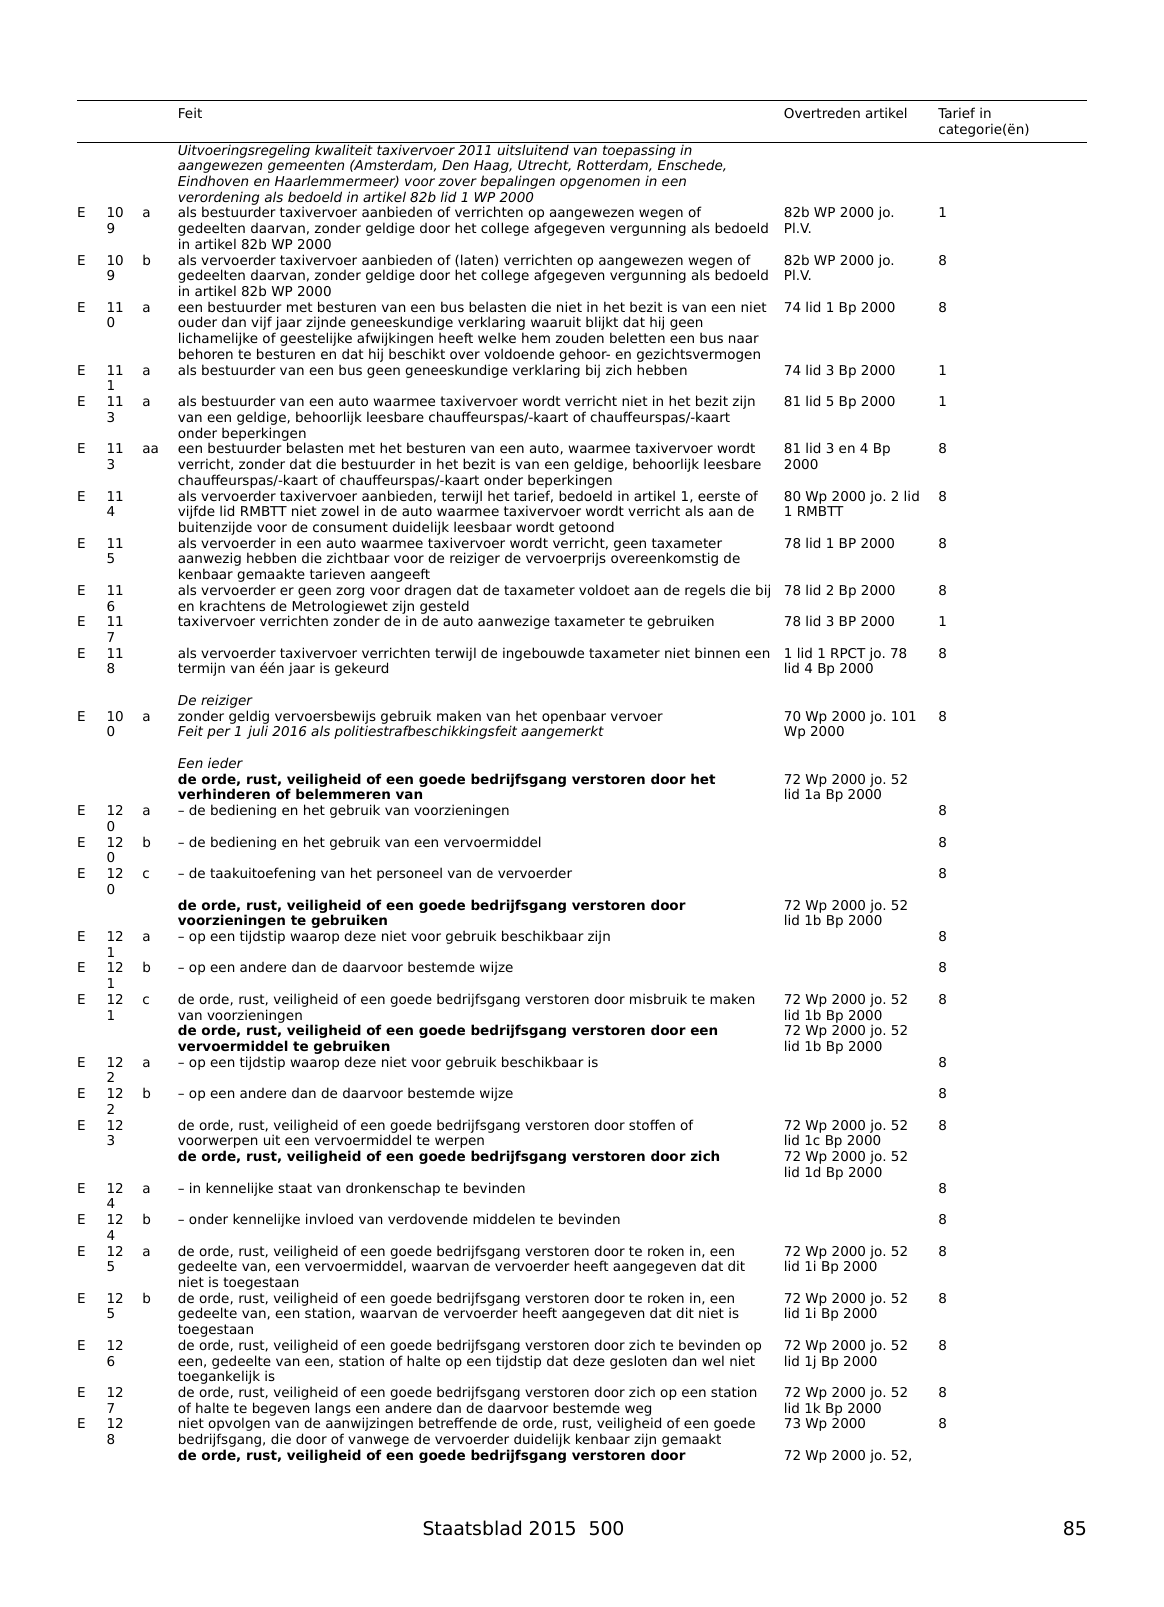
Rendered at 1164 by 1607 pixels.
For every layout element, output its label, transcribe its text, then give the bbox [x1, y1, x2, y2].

table_header [77, 101, 101, 142]
table_header [136, 101, 172, 142]
table_header [101, 101, 136, 142]
table_header Feit [172, 101, 778, 142]
table_header Tarief in categorie(ën) [932, 101, 1087, 142]
table_header Overtreden artikel [778, 101, 932, 142]
